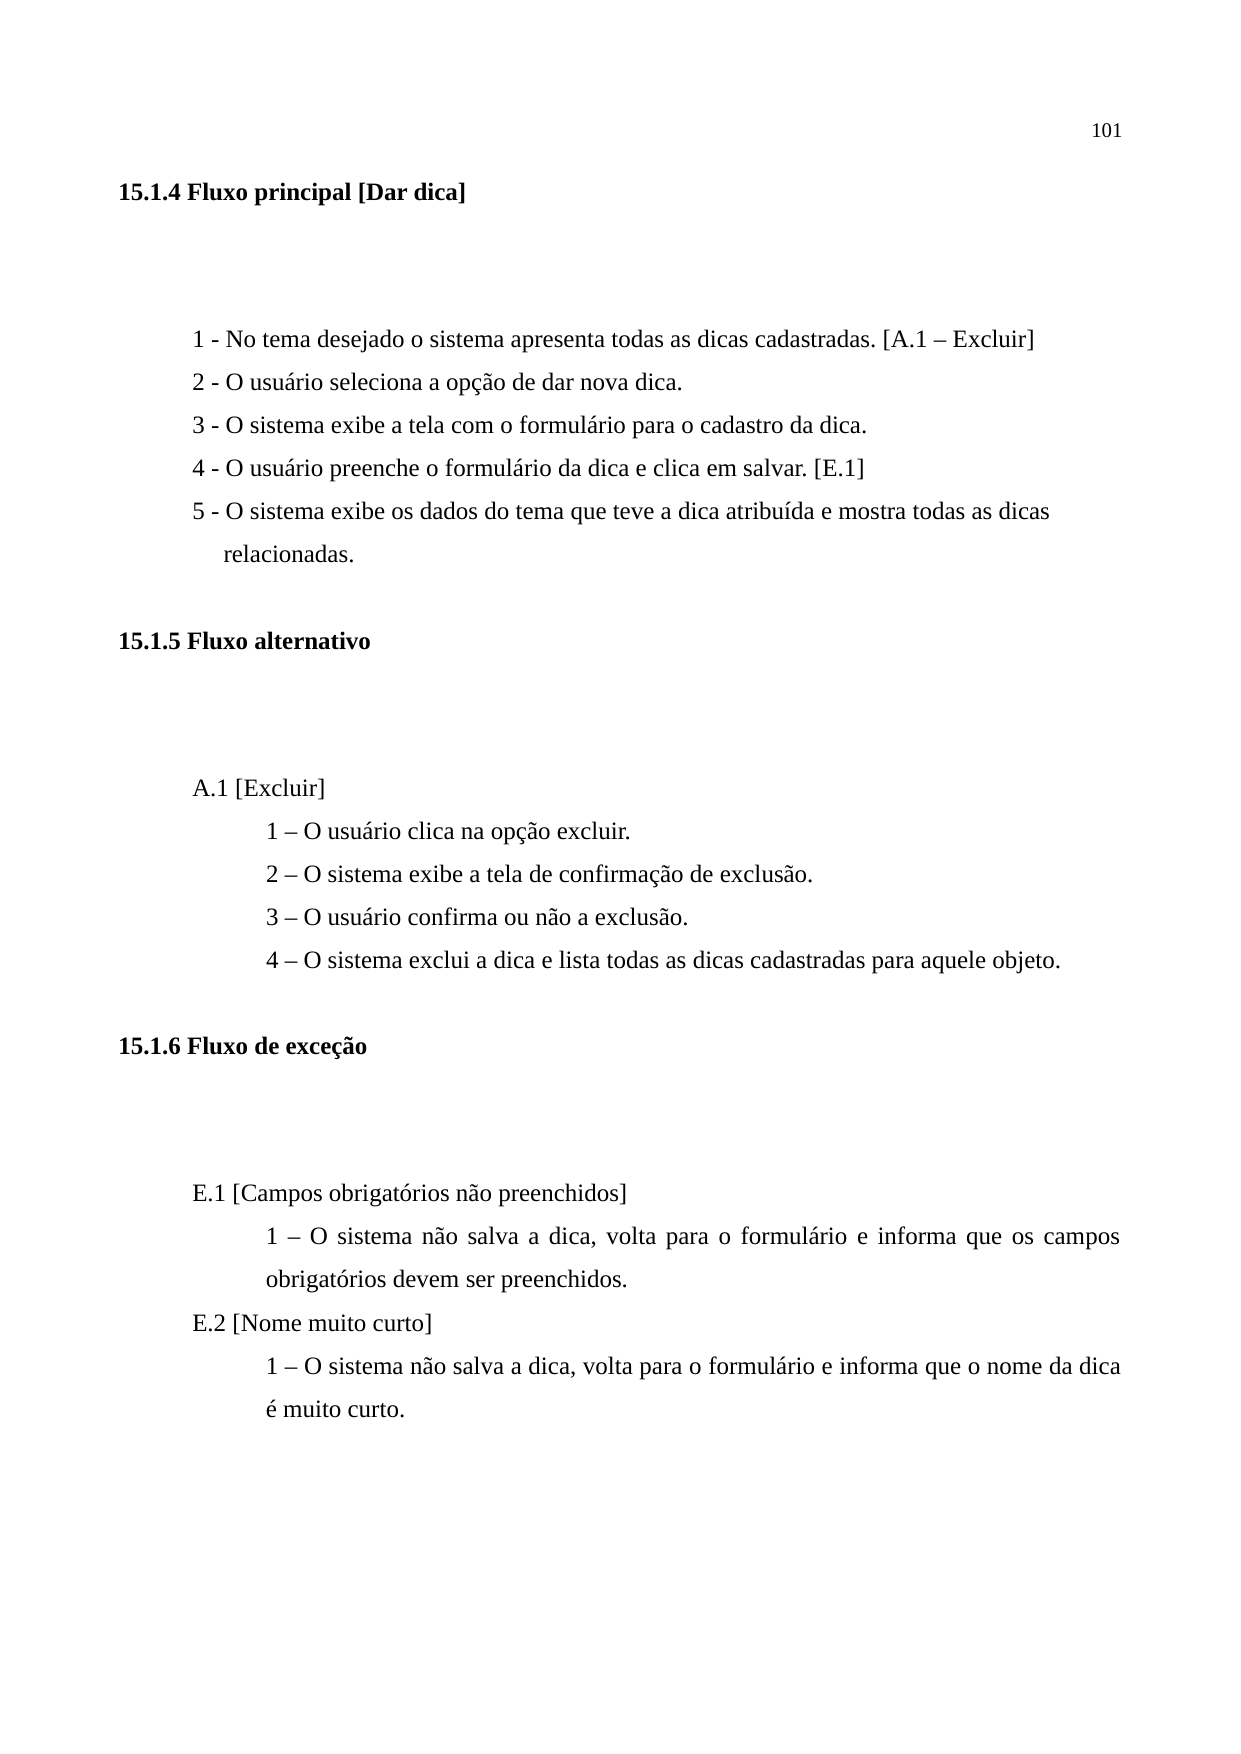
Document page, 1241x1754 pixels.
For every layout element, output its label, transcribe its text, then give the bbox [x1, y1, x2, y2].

text 4 - O usuário preenche o formulário da dica e clica em salvar. [E.1] [118, 453, 1122, 482]
text A.1 [Excluir] [118, 773, 1122, 801]
text E.2 [Nome muito curto] [118, 1308, 1122, 1336]
subtitle Fluxo alternativo [118, 626, 1122, 654]
text 5 - O sistema exibe os dados do tema que teve a dica atribuída e mostra todas as dicas relacionadas. [118, 496, 1122, 568]
text E.1 [Campos obrigatórios não preenchidos] [118, 1178, 1122, 1207]
text 1 - No tema desejado o sistema apresenta todas as dicas cadastradas. [A.1 – Excluir] [118, 324, 1122, 353]
text 4 – O sistema exclui a dica e lista todas as dicas cadastradas para aquele objeto. [118, 945, 1122, 974]
text 1 – O sistema não salva a dica, volta para o formulário e informa que os campos obrigatórios devem ser preenchidos. [266, 1221, 1122, 1293]
text 3 – O usuário confirma ou não a exclusão. [118, 902, 1122, 931]
subtitle Fluxo de exceção [118, 1031, 1122, 1060]
text 1 – O sistema não salva a dica, volta para o formulário e informa que o nome da dica é muito curto. [266, 1351, 1122, 1423]
text 2 - O usuário seleciona a opção de dar nova dica. [118, 367, 1122, 396]
text 1 – O usuário clica na opção excluir. [118, 816, 1122, 844]
text 3 - O sistema exibe a tela com o formulário para o cadastro da dica. [118, 410, 1122, 439]
subtitle Fluxo principal [Dar dica] [118, 177, 1122, 206]
text 2 – O sistema exibe a tela de confirmação de exclusão. [118, 859, 1122, 888]
